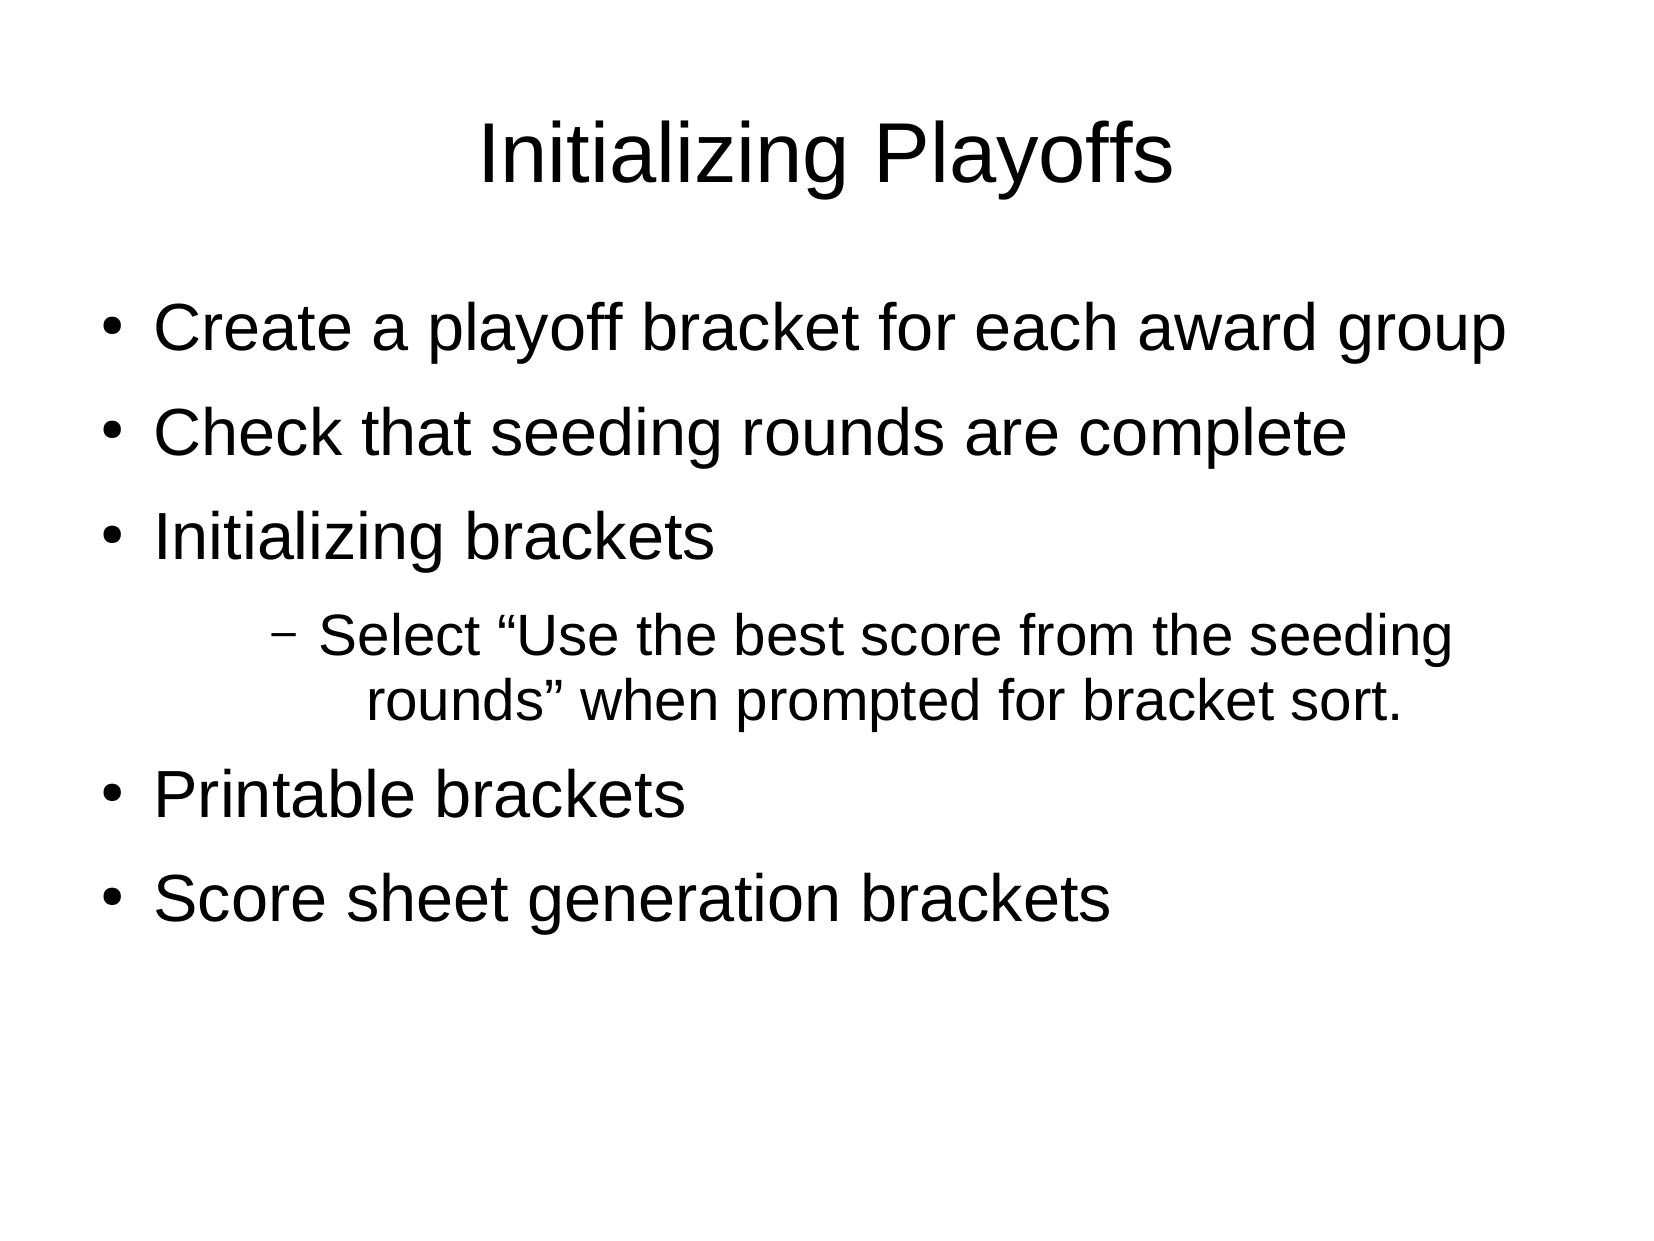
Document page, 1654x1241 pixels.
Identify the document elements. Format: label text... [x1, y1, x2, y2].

list Create a playoff bracket for each award group Check that seeding rounds are complete Initializing brackets Select “Use the best score from the seeding rounds” when prompted for bracket sort. Printable brackets Score sheet generation brackets [82, 290, 1571, 1109]
title Initializing Playoffs [82, 49, 1571, 257]
